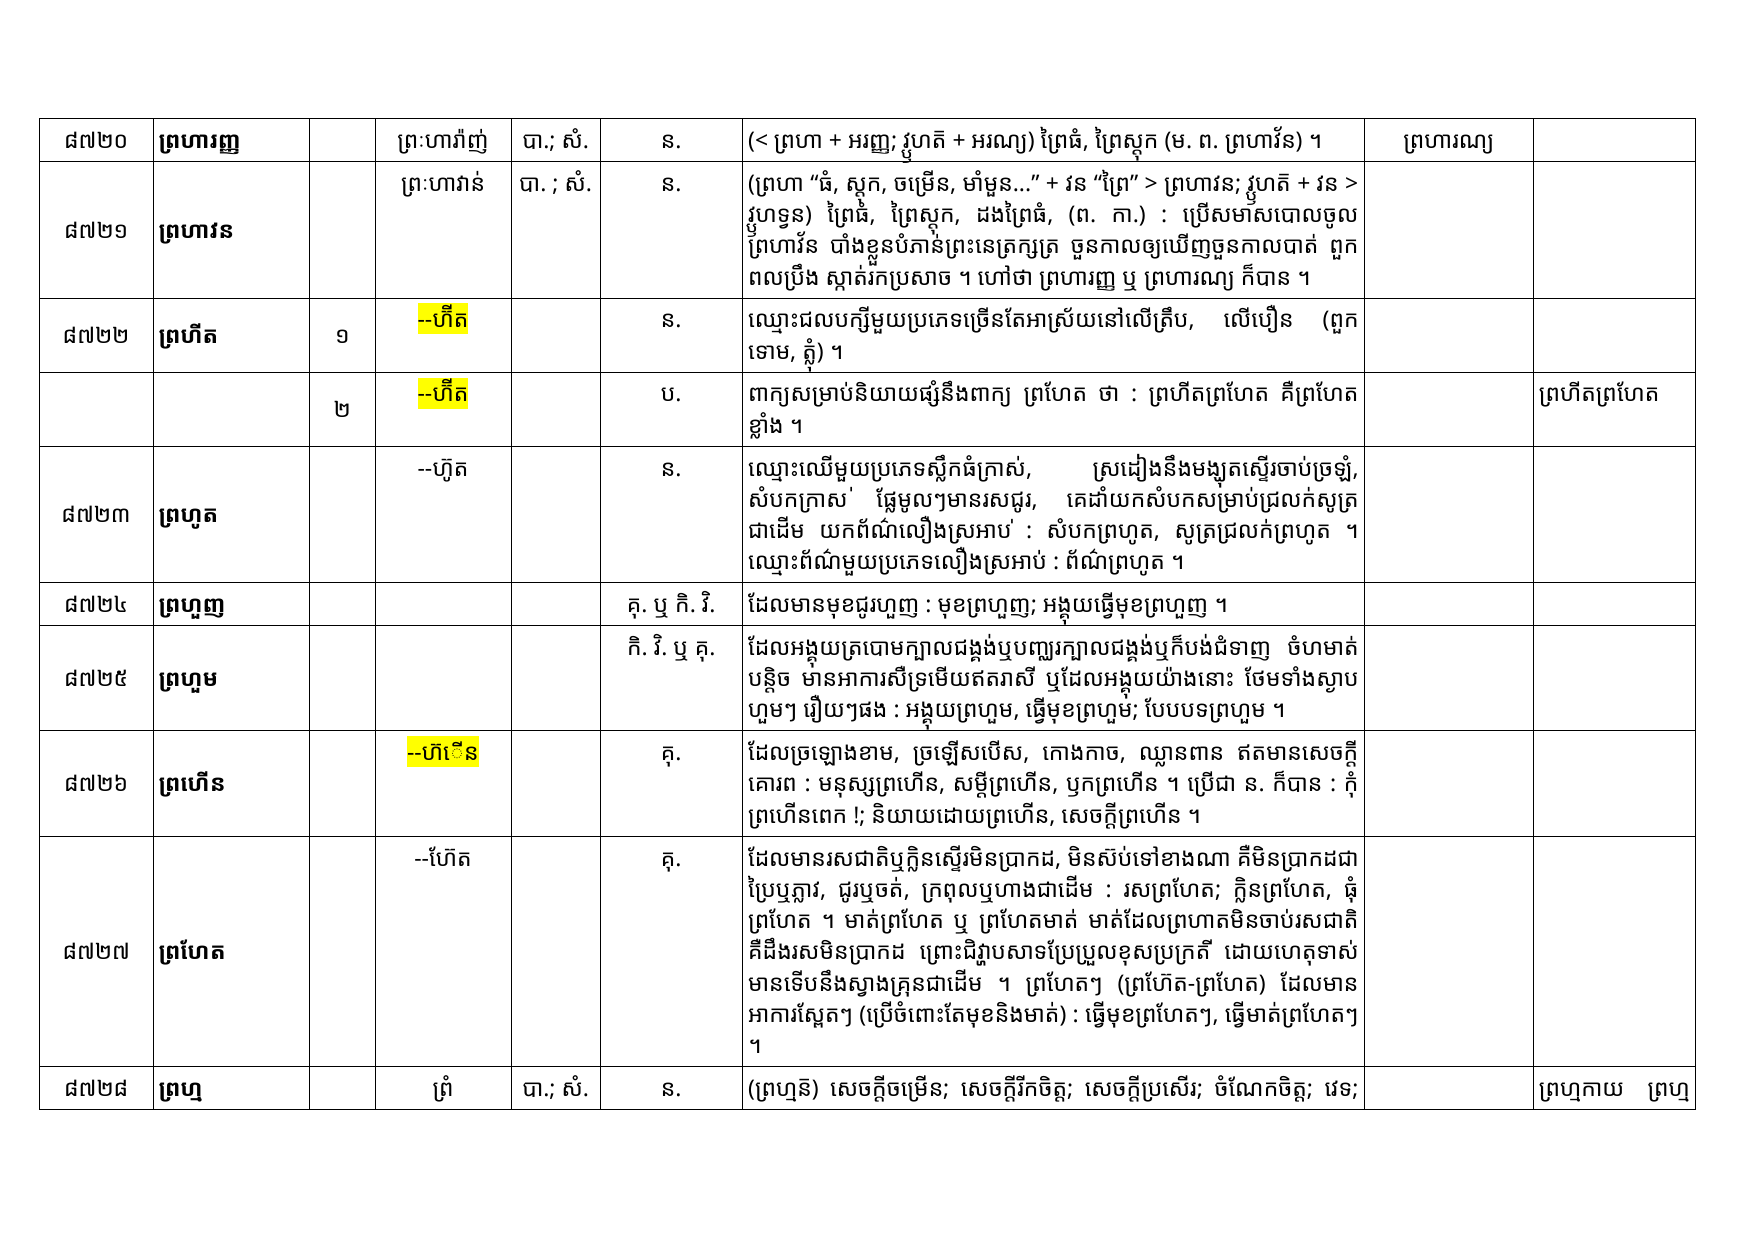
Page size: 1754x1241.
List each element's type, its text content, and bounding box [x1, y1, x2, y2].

table_cell ន. [601, 299, 742, 372]
table_cell ព្រហ្ម [154, 1067, 309, 1109]
table_cell ៨៧២០ [40, 119, 153, 161]
table_cell ប. [601, 373, 742, 446]
table_cell [1365, 447, 1533, 582]
table_cell ៨៧២៥ [40, 626, 153, 730]
table_cell ព្រហីត [154, 299, 309, 372]
table_cell [1365, 837, 1533, 1066]
table_cell [310, 583, 375, 625]
table_cell ឈ្មោះ​ឈើ​មួយ​ប្រភេទ​ស្លឹក​ធំ​ក្រាស់, ស្រដៀង​នឹង​មង្ឃុត​ស្ទើរ​ចាប់​ច្រឡំ, សំបក​ក្រាស់ ផ្លែ​មូល​ៗ​មាន​រស​ជូរ, គេ​ដាំ​យក​សំបក​សម្រាប់​ជ្រលក់​សូត្រ​ជាដើម យក​ព័ណ៌​លឿង​ស្រអាប់ : សំបក​ព្រហូត, សូត្រ​ជ្រលក់​ព្រហូត ។ ឈ្មោះ​ព័ណ៌​មួយ​ប្រភេទ​លឿង​ស្រអាប់ : ព័ណ៌​ព្រហូត ។ [743, 447, 1364, 582]
table_cell [1365, 373, 1533, 446]
table_cell --ហ៊‌ីត [376, 299, 511, 372]
table_cell [512, 731, 600, 836]
table_cell [512, 373, 600, 446]
table_cell [310, 626, 375, 730]
table_cell បា.; សំ. [512, 119, 600, 161]
table_cell ព្រហារណ្យ [1365, 119, 1533, 161]
table_cell [1365, 299, 1533, 372]
table_cell --ហ៊‌ើន [376, 731, 511, 836]
table_cell [1365, 162, 1533, 297]
table_cell បា. ; សំ. [512, 162, 600, 297]
table_cell ពាក្យ​សម្រាប់​និយាយ​ផ្សំ​នឹង​ពាក្យ ព្រហែត ថា : ព្រហីត​ព្រហែត គឺ​ព្រហែត​ខ្លាំង ។ [743, 373, 1364, 446]
table_cell កិ. វិ. ឬ គុ. [601, 626, 742, 730]
table_cell ព្រហារញ្ញ [154, 119, 309, 161]
table_cell ព្រហែត [154, 837, 309, 1066]
table_cell [376, 583, 511, 625]
table_cell ៨៧២៤ [40, 583, 153, 625]
table_cell ព្រហួញ [154, 583, 309, 625]
table_cell [310, 162, 375, 297]
table_cell [310, 731, 375, 836]
table_cell --ហ៊ែត [376, 837, 511, 1066]
table_cell ព្រហីតព្រហែត [1534, 373, 1695, 446]
table_cell [310, 447, 375, 582]
table_cell ព្រៈហាវាន់ [376, 162, 511, 297]
table_cell [154, 373, 309, 446]
table_cell [512, 447, 600, 582]
table_cell [1534, 837, 1695, 1066]
table_cell ៨៧២៧ [40, 837, 153, 1066]
table_cell --ហ៊ូត [376, 447, 511, 582]
table_cell --ហ៊‌ីត [376, 373, 511, 446]
table_cell ន. [601, 1067, 742, 1109]
table_cell ឈ្មោះ​ជល​បក្សី​មួយ​ប្រភេទ​ច្រើន​តែ​អាស្រ័យ​នៅ​លើ​ត្រឹប, លើ​បឿន (ពួក ទោម, ត្លុំ) ។ [743, 299, 1364, 372]
table_cell ៨៧២៣ [40, 447, 153, 582]
table_cell ២ [310, 373, 375, 446]
table_cell [1365, 731, 1533, 836]
table_cell ដែល​ច្រឡោងខាម, ច្រឡើសបើស, កោងកាច, ឈ្លានពាន ឥត​មាន​សេចក្ដី​គោរព : មនុស្ស​ព្រហើន, សម្ដី​ព្រហើន, ឫក​ព្រហើន ។ ប្រើ​ជា ន. ក៏​បាន : កុំ​ព្រហើន​ពេក !; និយាយ​ដោយ​ព្រហើន, សេចក្ដី​ព្រហើន ។ [743, 731, 1364, 836]
table_cell ដែល​មាន​រស​ជាតិ​ឬ​ក្លិន​ស្ទើរ​មិន​ប្រាកដ, មិន​ស៊ប់​ទៅ​ខាង​ណា គឺ​មិន​ប្រាកដ​ជា​ប្រៃ​ឬ​ភ្លាវ, ជូរ​ឬ​ចត់, ក្រពុល​ឬ​ហាង​ជាដើម : រស​ព្រហែត; ក្លិន​ព្រហែត, ធុំ​ព្រហែត ។ មាត់​ព្រហែត ឬ ព្រហែត​មាត់ មាត់​ដែល​ព្រហាត​មិន​ចាប់​រស​ជាតិ គឺ​ដឹង​រស​មិន​ប្រាកដ​ ព្រោះ​ជិវ្ហា​បសាទ​ប្រែប្រួល​ខុស​ប្រក្រតី ដោយ​ហេតុ​ទាស់​មាន​ទើប​នឹង​ស្វាង​គ្រុន​ជាដើម ។ ព្រហែត​ៗ (ព្រហ៊ែត-ព្រហែត) ដែល​មាន​អាការ​ស្ពែត​ៗ (ប្រើ​ចំពោះ​តែ​មុខ​និង​មាត់) : ធ្វើ​មុខ​ព្រហែត​ៗ, ធ្វើ​មាត់​ព្រហែត​ៗ ។ [743, 837, 1364, 1066]
table_cell [1534, 626, 1695, 730]
table_cell [512, 626, 600, 730]
table_cell [1534, 299, 1695, 372]
table_cell គុ. ឬ កិ. វិ. [601, 583, 742, 625]
table_cell ៨៧២៦ [40, 731, 153, 836]
table_cell បា.; សំ. [512, 1067, 600, 1109]
table_cell ន. [601, 119, 742, 161]
table_cell ៨៧២៨ [40, 1067, 153, 1109]
table_cell [310, 119, 375, 161]
table_cell [310, 1067, 375, 1109]
table_cell [1534, 731, 1695, 836]
table_cell ព្រហូត [154, 447, 309, 582]
table_cell [1534, 583, 1695, 625]
table_cell ព្រៈហារ៉ាញ់ [376, 119, 511, 161]
table_cell ៨៧២២ [40, 299, 153, 372]
table_cell [1534, 162, 1695, 297]
table_cell [40, 373, 153, 446]
table_cell (ព្រហា “ធំ, ស្ដុក, ចម្រើន, មាំមួន...” + វន “ព្រៃ” > ព្រហា​វន; វ្ឫហត៑ + វន > វ្ឫហទ្វន) ព្រៃ​ធំ, ព្រៃ​ស្ដុក, ដង​ព្រៃ​ធំ, (ព. កា.) : ប្រើ​សមាស​បោល​ចូល​ព្រហាវ័ន បាំង​ខ្លួន​បំភាន់​ព្រះ​នេត្រ​ក្សត្រ ចួន​កាល​ឲ្យ​ឃើញ​ចួន​កាល​បាត់ ពួក​ពល​ប្រឹង ស្កាត់​រក​ប្រសាច ។ ហៅ​ថា ព្រហា​រញ្ញ ឬ ព្រហា​រណ្យ ក៏​បាន ។ [743, 162, 1364, 297]
table_cell ដែល​មាន​មុខ​ជូរ​ហួញ : មុខ​ព្រហួញ; អង្គុយ​ធ្វើ​មុខ​ព្រហួញ ។ [743, 583, 1364, 625]
table_cell គុ. [601, 731, 742, 836]
table_cell ព្រហាវន [154, 162, 309, 297]
table_cell ព្រហើន [154, 731, 309, 836]
table_cell ដែល​អង្គុយ​ត្របោម​ក្បាល​ជង្គង់​ឬ​បញ្ឈរ​ក្បាល​ជង្គង់​ឬ​ក៏​បង់​ជំទាញ ចំហ​មាត់​បន្តិច មាន​អាការ​សឺ​ទ្រមើយ​ឥត​រាសី ឬ​ដែល​អង្គុយ​យ៉ាង​នោះ ថែម​ទាំង​ស្ងាប​ហួម​ៗ រឿយ​ៗ​ផង : អង្គុយ​ព្រហួម, ធ្វើ​មុខ​ព្រហួម; បែប​បទ​ព្រហួម ។ [743, 626, 1364, 730]
table_cell ព្រំ [376, 1067, 511, 1109]
table_cell [1534, 447, 1695, 582]
table_cell ន. [601, 162, 742, 297]
table_cell [1365, 1067, 1533, 1109]
table_cell [512, 583, 600, 625]
table_cell [1365, 626, 1533, 730]
table_cell [376, 626, 511, 730]
table_cell ៨៧២១ [40, 162, 153, 297]
table_cell គុ. [601, 837, 742, 1066]
table_cell ១ [310, 299, 375, 372]
table_cell ន. [601, 447, 742, 582]
table_cell [512, 837, 600, 1066]
table_cell [1365, 583, 1533, 625]
table_cell (< ព្រហា + អរញ្ញ; វ្ឫហត៑ + អរណ្យ) ព្រៃ​ធំ, ព្រៃ​ស្ដុក (ម. ព. ព្រហា​វ័ន) ។ [743, 119, 1364, 161]
table_cell [310, 837, 375, 1066]
table_cell [512, 299, 600, 372]
table_cell [1534, 119, 1695, 161]
table_cell ព្រហួម [154, 626, 309, 730]
